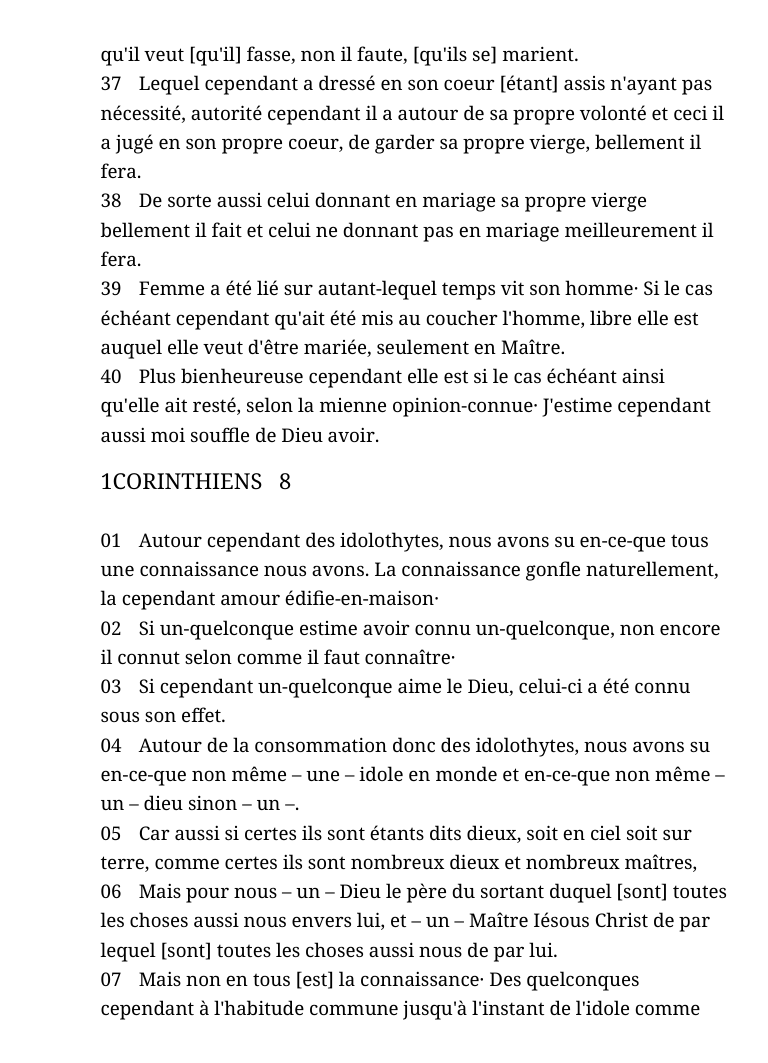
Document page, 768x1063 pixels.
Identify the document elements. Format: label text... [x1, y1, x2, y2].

text qu'il veut [qu'il] fasse, non il faute, [qu'ils se] marient. 37 Lequel cependant a dressé en son coeur [étant] assis n'ayant pas nécessité, autorité cependant il a autour de sa propre volonté et ceci il a jugé en son propre coeur, de garder sa propre vierge, bellement il fera. 38 De sorte aussi celui donnant en mariage sa propre vierge bellement il fait et celui ne donnant pas en mariage meilleurement il fera. 39 Femme a été lié sur autant-lequel temps vit son homme· Si le cas échéant cependant qu'ait été mis au coucher l'homme, libre elle est auquel elle veut d'être mariée, seulement en Maître. 40 Plus bienheureuse cependant elle est si le cas échéant ainsi qu'elle ait resté, selon la mienne opinion-connue· J'estime cependant aussi moi souffle de Dieu avoir. [100, 41, 729, 447]
text 1CORINTHIENS 8 [100, 466, 729, 496]
text 01 Autour cependant des idolothytes, nous avons su en-ce-que tous une connaissance nous avons. La connaissance gonfle naturellement, la cependant amour édifie-en-maison· 02 Si un-quelconque estime avoir connu un-quelconque, non encore il connut selon comme il faut connaître· 03 Si cependant un-quelconque aime le Dieu, celui-ci a été connu sous son effet. 04 Autour de la consommation donc des idolothytes, nous avons su en-ce-que non même – une – idole en monde et en-ce-que non même – un – dieu sinon – un –. 05 Car aussi si certes ils sont étants dits dieux, soit en ciel soit sur terre, comme certes ils sont nombreux dieux et nombreux maîtres, 06 Mais pour nous – un – Dieu le père du sortant duquel [sont] toutes les choses aussi nous envers lui, et – un – Maître Iésous Christ de par lequel [sont] toutes les choses aussi nous de par lui. 07 Mais non en tous [est] la connaissance· Des quelconques cependant à l'habitude commune jusqu'à l'instant de l'idole comme [100, 500, 729, 1021]
